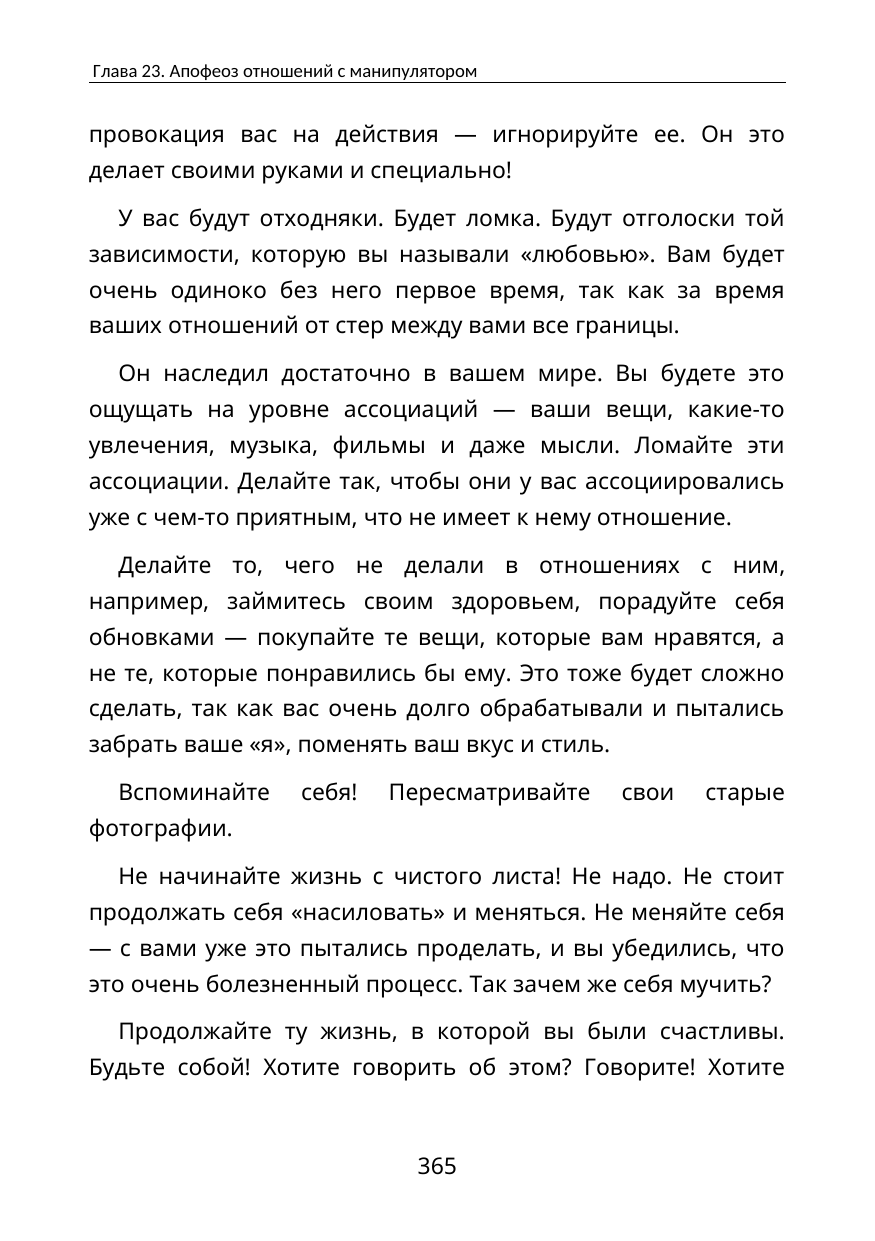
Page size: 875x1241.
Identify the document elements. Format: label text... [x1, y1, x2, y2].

text Продолжайте ту жизнь, в которой вы были счастливы. Будьте собой! Хотите говорить об этом? Говорите! Хотите [88, 1015, 786, 1082]
text У вас будут отходняки. Будет ломка. Будут отголоски той зависимости, которую вы называли «любовью». Вам будет очень одиноко без него первое время, так как за время ваших отношений от стер между вами все границы. [88, 202, 786, 341]
text Он наследил достаточно в вашем мире. Вы будете это ощущать на уровне ассоциаций — ваши вещи, какие-то увлечения, музыка, фильмы и даже мысли. Ломайте эти ассоциации. Делайте так, чтобы они у вас ассоциировались уже с чем-то приятным, что не имеет к нему отношение. [88, 357, 786, 532]
text Делайте то, чего не делали в отношениях с ним, например, займитесь своим здоровьем, порадуйте себя обновками — покупайте те вещи, которые вам нравятся, а не те, которые понравились бы ему. Это тоже будет сложно сделать, так как вас очень долго обрабатывали и пытались забрать ваше «я», поменять ваш вкус и стиль. [88, 549, 786, 759]
text провокация вас на действия — игнорируйте ее. Он это делает своими руками и специально! [88, 118, 786, 185]
text Вспоминайте себя! Пересматривайте свои старые фотографии. [88, 776, 786, 843]
text Не начинайте жизнь с чистого листа! Не надо. Не стоит продолжать себя «насиловать» и меняться. Не меняйте себя — с вами уже это пытались проделать, и вы убедились, что это очень болезненный процесс. Так зачем же себя мучить? [88, 860, 786, 999]
